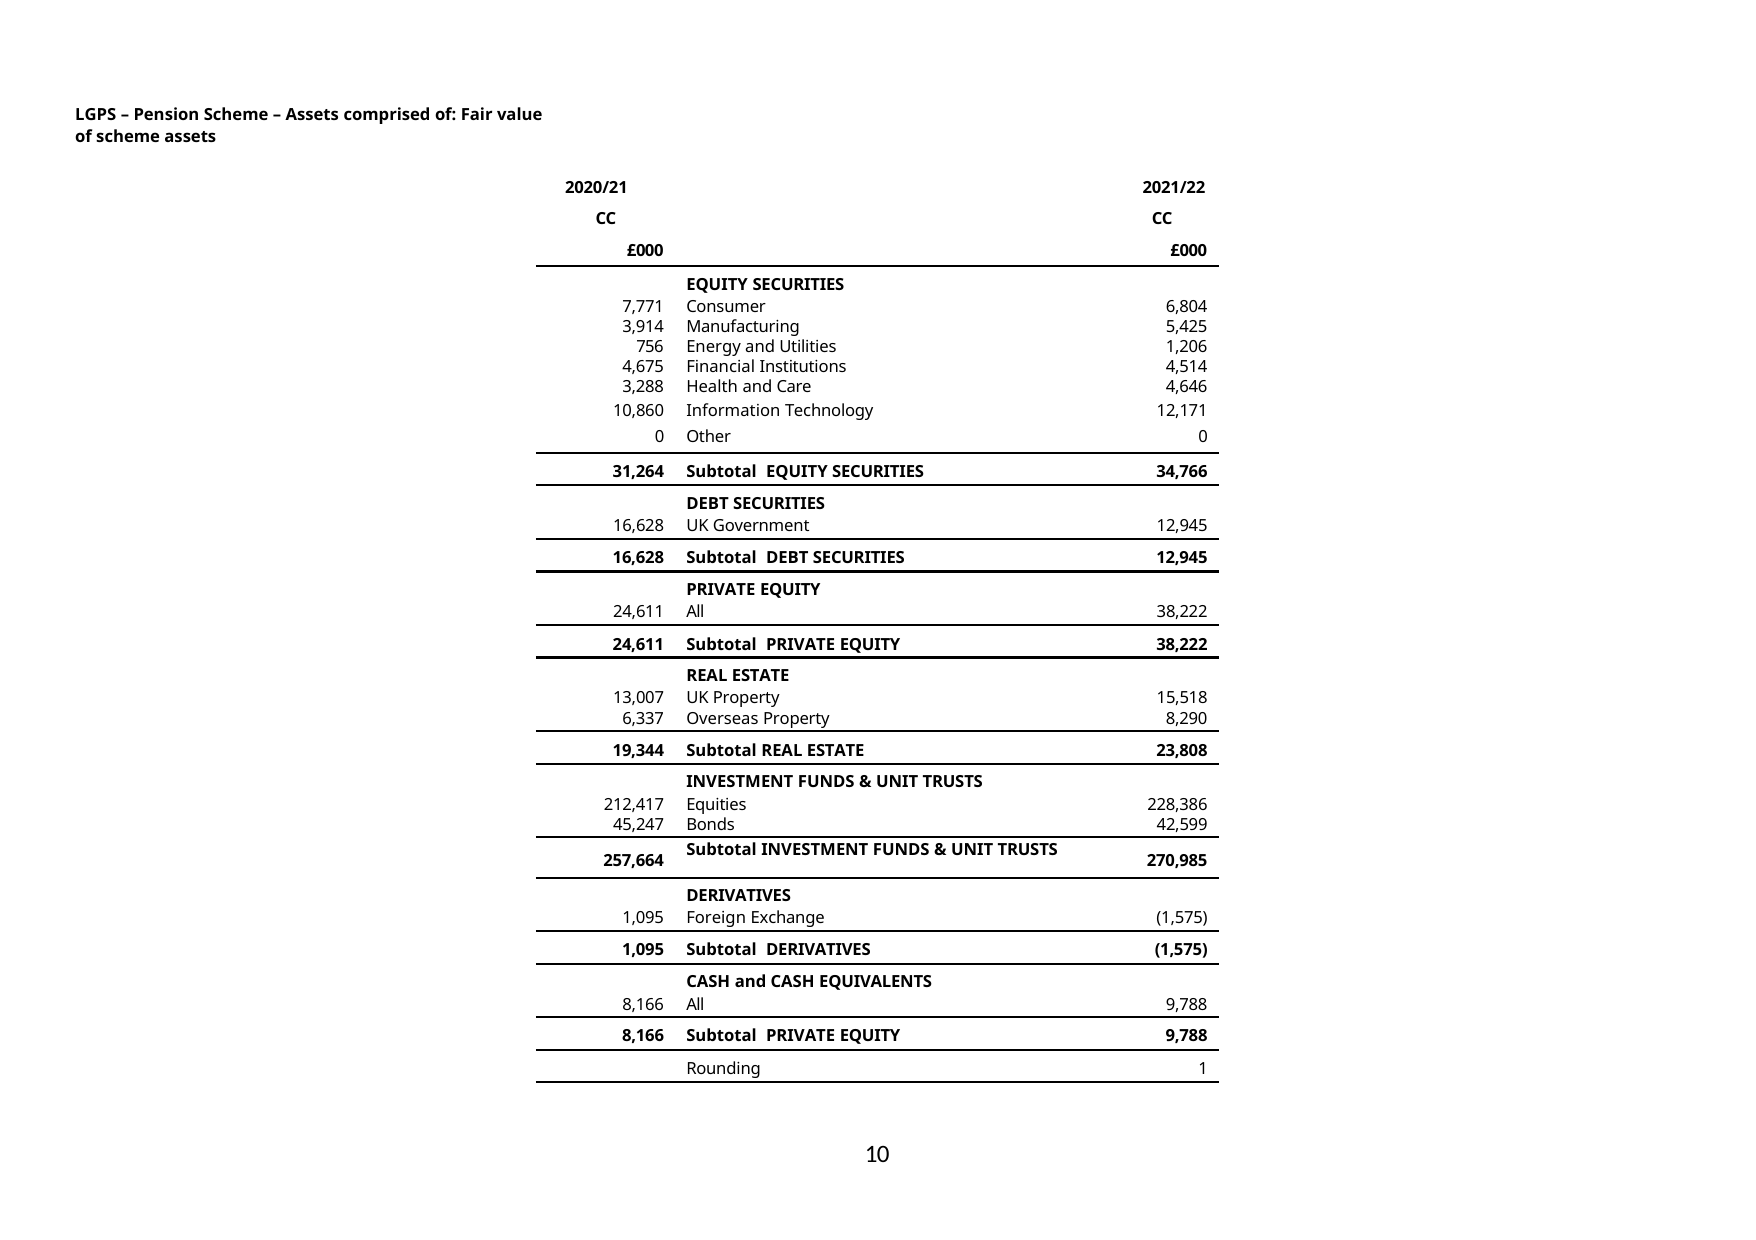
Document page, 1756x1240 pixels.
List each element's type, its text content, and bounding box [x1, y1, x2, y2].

table_cell 3,914 [536, 318, 675, 338]
table_cell Subtotal INVESTMENT FUNDS & UNIT TRUSTS [675, 838, 1084, 877]
table_cell 10,860 [536, 399, 675, 422]
table_cell 9,788 [1084, 1018, 1218, 1048]
table_cell [536, 659, 675, 687]
table_cell 12,171 [1084, 399, 1218, 422]
table_cell [1084, 486, 1218, 514]
table_cell 0 [536, 422, 675, 452]
table_cell [536, 765, 675, 793]
table_cell Financial Institutions [675, 358, 1084, 378]
table_cell (1,575) [1084, 907, 1218, 930]
table_cell 24,611 [536, 626, 675, 656]
table_cell UK Property [675, 687, 1084, 709]
table_cell [1084, 965, 1218, 993]
table_cell 12,945 [1084, 515, 1218, 537]
table_cell 16,628 [536, 540, 675, 570]
table_cell Subtotal EQUITY SECURITIES [675, 454, 1084, 484]
table_cell 4,514 [1084, 358, 1218, 378]
table_cell [536, 965, 675, 993]
table_cell Foreign Exchange [675, 907, 1084, 930]
table_cell 16,628 [536, 515, 675, 537]
table_cell 24,611 [536, 601, 675, 623]
table_cell Subtotal DEBT SECURITIES [675, 540, 1084, 570]
table_cell Bonds [675, 816, 1084, 836]
table_cell 12,945 [1084, 540, 1218, 570]
table_cell 15,518 [1084, 687, 1218, 709]
table_cell 257,664 [536, 838, 675, 877]
table_cell 1,095 [536, 907, 675, 930]
table_cell 7,771 [536, 295, 675, 318]
table_cell Subtotal DERIVATIVES [675, 932, 1084, 963]
table_cell 31,264 [536, 454, 675, 484]
table_cell 0 [1084, 422, 1218, 452]
table_header 2021/22 [1084, 175, 1218, 201]
table_cell 4,675 [536, 358, 675, 378]
table_cell [536, 879, 675, 907]
table_cell 6,337 [536, 710, 675, 730]
table_cell CC [1084, 201, 1218, 232]
table_cell [1084, 765, 1218, 793]
table_cell [1084, 267, 1218, 295]
table_cell 5,425 [1084, 318, 1218, 338]
table_cell [1084, 879, 1218, 907]
table_cell UK Government [675, 515, 1084, 537]
table_cell CC [536, 201, 675, 232]
table_cell [675, 201, 1084, 232]
table_header 2020/21 [536, 175, 675, 201]
table_cell 45,247 [536, 816, 675, 836]
table_cell 1,206 [1084, 338, 1218, 358]
table_cell Information Technology [675, 399, 1084, 422]
table_cell [675, 233, 1084, 265]
table_cell 228,386 [1084, 793, 1218, 816]
table_cell [536, 486, 675, 514]
table_cell 270,985 [1084, 838, 1218, 877]
table_header [675, 175, 1084, 201]
table_cell EQUITY SECURITIES [675, 267, 1084, 295]
table_cell 23,808 [1084, 732, 1218, 763]
table_cell Rounding [675, 1051, 1084, 1081]
table_cell 1,095 [536, 932, 675, 963]
table_cell PRIVATE EQUITY [675, 573, 1084, 601]
table_cell Subtotal PRIVATE EQUITY [675, 626, 1084, 656]
table_cell Energy and Utilities [675, 338, 1084, 358]
table_cell 212,417 [536, 793, 675, 816]
table_cell 34,766 [1084, 454, 1218, 484]
table_cell 3,288 [536, 379, 675, 399]
table_cell 4,646 [1084, 379, 1218, 399]
table_cell [536, 267, 675, 295]
table_cell DEBT SECURITIES [675, 486, 1084, 514]
table_cell DERIVATIVES [675, 879, 1084, 907]
table_cell Manufacturing [675, 318, 1084, 338]
table_cell [536, 573, 675, 601]
table_cell Subtotal PRIVATE EQUITY [675, 1018, 1084, 1048]
table_cell 13,007 [536, 687, 675, 709]
table_cell 8,166 [536, 1018, 675, 1048]
table_cell All [675, 601, 1084, 623]
table_cell CASH and CASH EQUIVALENTS [675, 965, 1084, 993]
table_cell INVESTMENT FUNDS & UNIT TRUSTS [675, 765, 1084, 793]
table_cell 6,804 [1084, 295, 1218, 318]
table_cell 756 [536, 338, 675, 358]
table_cell Equities [675, 793, 1084, 816]
table_cell All [675, 993, 1084, 1016]
text LGPS – Pension Scheme – Assets comprised of: Fair value of scheme assets [75, 102, 548, 148]
table_cell 8,290 [1084, 710, 1218, 730]
table_cell 19,344 [536, 732, 675, 763]
table_cell Health and Care [675, 379, 1084, 399]
table_cell REAL ESTATE [675, 659, 1084, 687]
table_cell [1084, 573, 1218, 601]
table_cell (1,575) [1084, 932, 1218, 963]
table_cell 1 [1084, 1051, 1218, 1081]
table_cell 38,222 [1084, 601, 1218, 623]
table_cell 38,222 [1084, 626, 1218, 656]
table_cell Subtotal REAL ESTATE [675, 732, 1084, 763]
table_cell £000 [1084, 233, 1218, 265]
table_cell Overseas Property [675, 710, 1084, 730]
table_cell £000 [536, 233, 675, 265]
table_cell Consumer [675, 295, 1084, 318]
table_cell Other [675, 422, 1084, 452]
table_cell [536, 1051, 675, 1081]
table_cell 9,788 [1084, 993, 1218, 1016]
table_cell 42,599 [1084, 816, 1218, 836]
table_cell 8,166 [536, 993, 675, 1016]
table_cell [1084, 659, 1218, 687]
